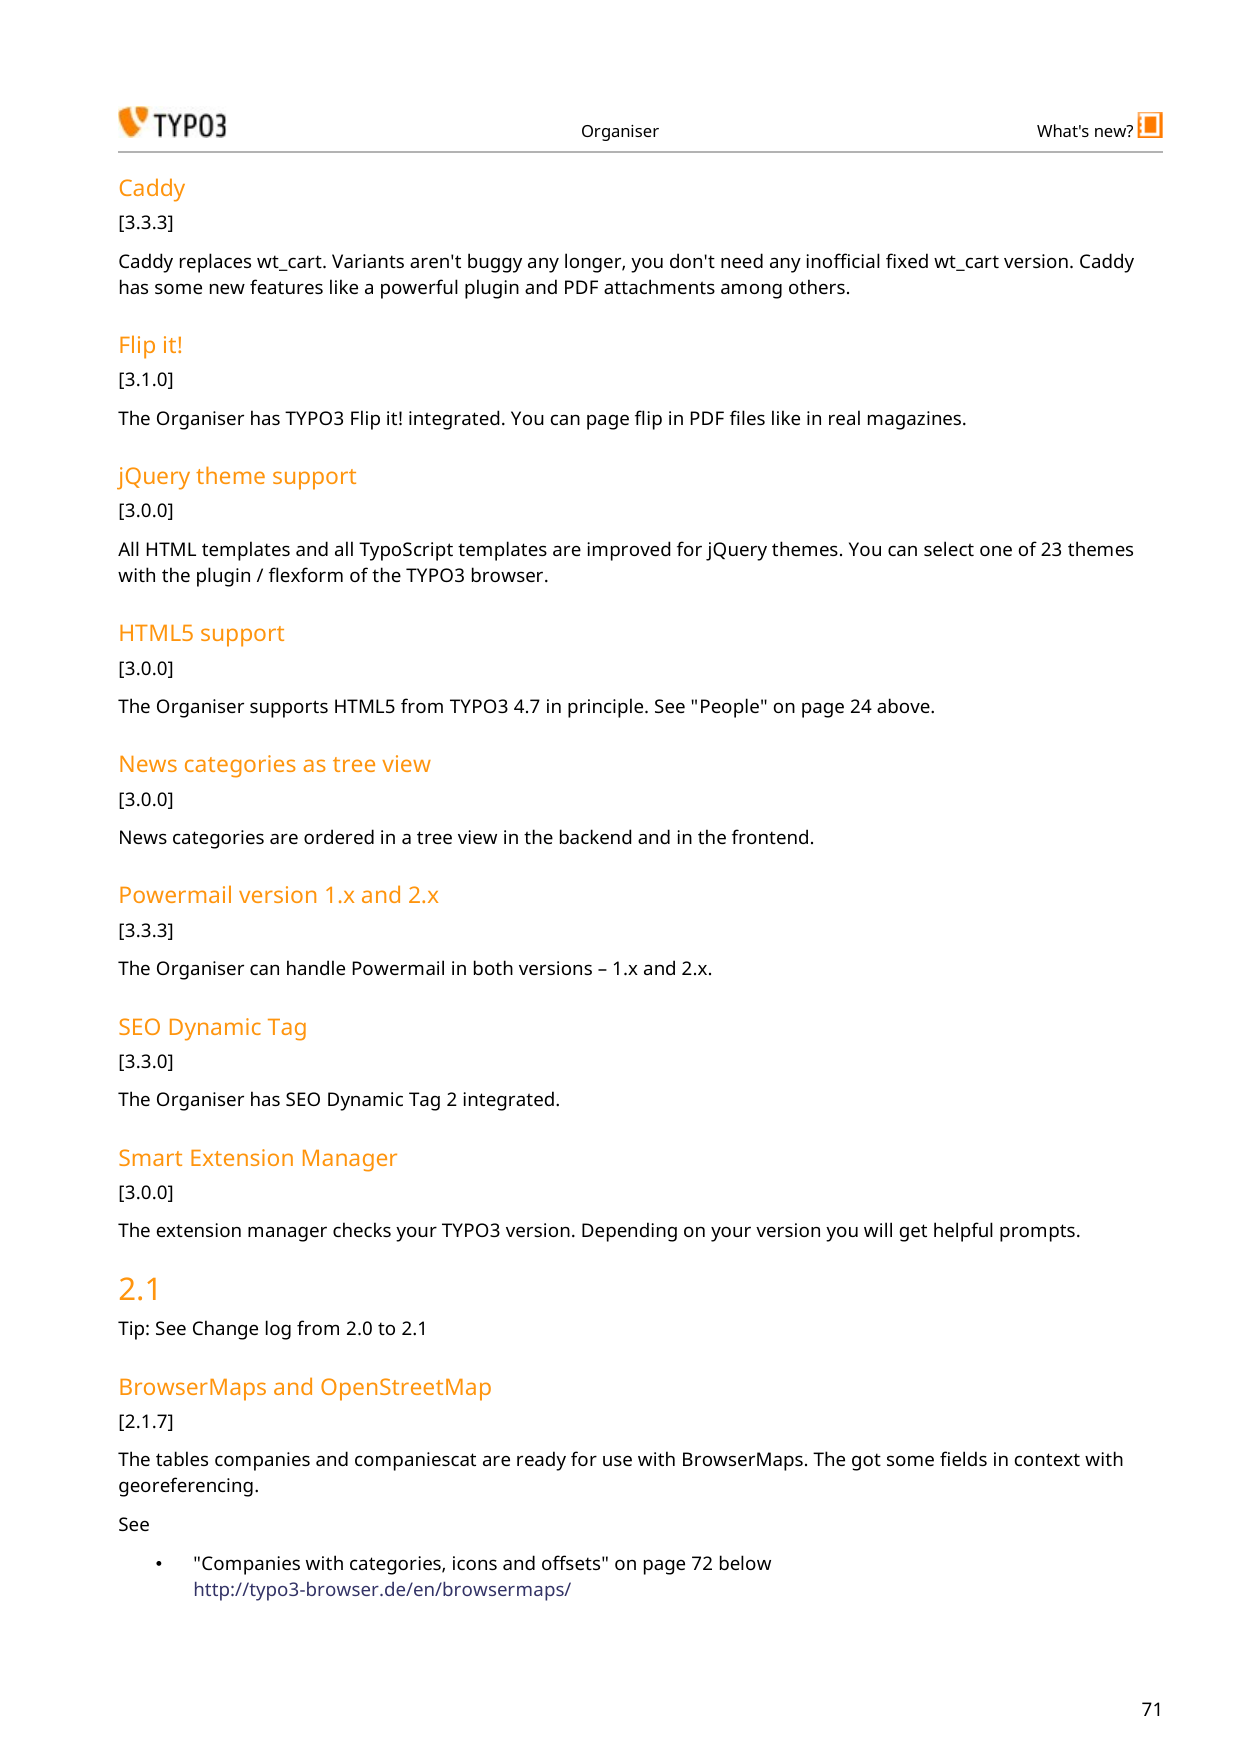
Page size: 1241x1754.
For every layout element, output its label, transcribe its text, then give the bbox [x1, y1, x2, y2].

text [2.1.7] [118, 1408, 1163, 1434]
picture [1137, 112, 1163, 138]
text [3.0.0] [118, 785, 1163, 811]
text [3.0.0] [118, 654, 1163, 680]
subtitle Caddy [118, 172, 1163, 203]
list "Companies with categories, icons and offsets" on page 64 below http://typo3-browser.de/en/browsermaps/ [156, 1549, 1163, 1601]
text [3.1.0] [118, 366, 1163, 392]
subtitle HTML5 support [118, 617, 1163, 648]
subtitle 2.1 [118, 1267, 1163, 1309]
text See [118, 1511, 1163, 1537]
text [3.3.3] [118, 916, 1163, 942]
text The Organiser has SEO Dynamic Tag 2 integrated. [118, 1086, 1163, 1112]
subtitle Smart Extension Manager [118, 1142, 1163, 1173]
text [3.3.0] [118, 1047, 1163, 1073]
text [3.0.0] [118, 497, 1163, 523]
text The Organiser has TYPO3 Flip it! integrated. You can page flip in PDF files like in real magazines. [118, 405, 1163, 431]
subtitle SEO Dynamic Tag [118, 1011, 1163, 1042]
text Tip: See Change log from 2.0 to 2.1 [118, 1315, 1163, 1341]
subtitle jQuery theme support [118, 460, 1163, 491]
subtitle Flip it! [118, 329, 1163, 360]
subtitle BrowserMaps and OpenStreetMap [118, 1371, 1163, 1402]
text [3.0.0] [118, 1178, 1163, 1204]
text The tables companies and companiescat are ready for use with BrowserMaps. The got some fields in context with georeferencing. [118, 1446, 1163, 1498]
subtitle News categories as tree view [118, 748, 1163, 779]
text News categories are ordered in a tree view in the backend and in the frontend. [118, 824, 1163, 850]
text [3.3.3] [118, 209, 1163, 235]
text Caddy replaces wt_cart. Variants aren't buggy any longer, you don't need any inofficial fixed wt_cart version. Caddy has some new features like a powerful plugin and PDF attachments among others. [118, 248, 1163, 300]
text All HTML templates and all TypoScript templates are improved for jQuery themes. You can select one of 23 themes with the plugin / flexform of the TYPO3 browser. [118, 536, 1163, 588]
subtitle Powermail version 1.x and 2.x [118, 879, 1163, 911]
text The extension manager checks your TYPO3 version. Depending on your version you will get helpful prompts. [118, 1217, 1163, 1243]
picture [118, 106, 227, 138]
text The Organiser supports HTML5 from TYPO3 4.7 in principle. See "People" on page 20 above. [118, 693, 1163, 719]
text The Organiser can handle Powermail in both versions – 1.x and 2.x. [118, 955, 1163, 981]
